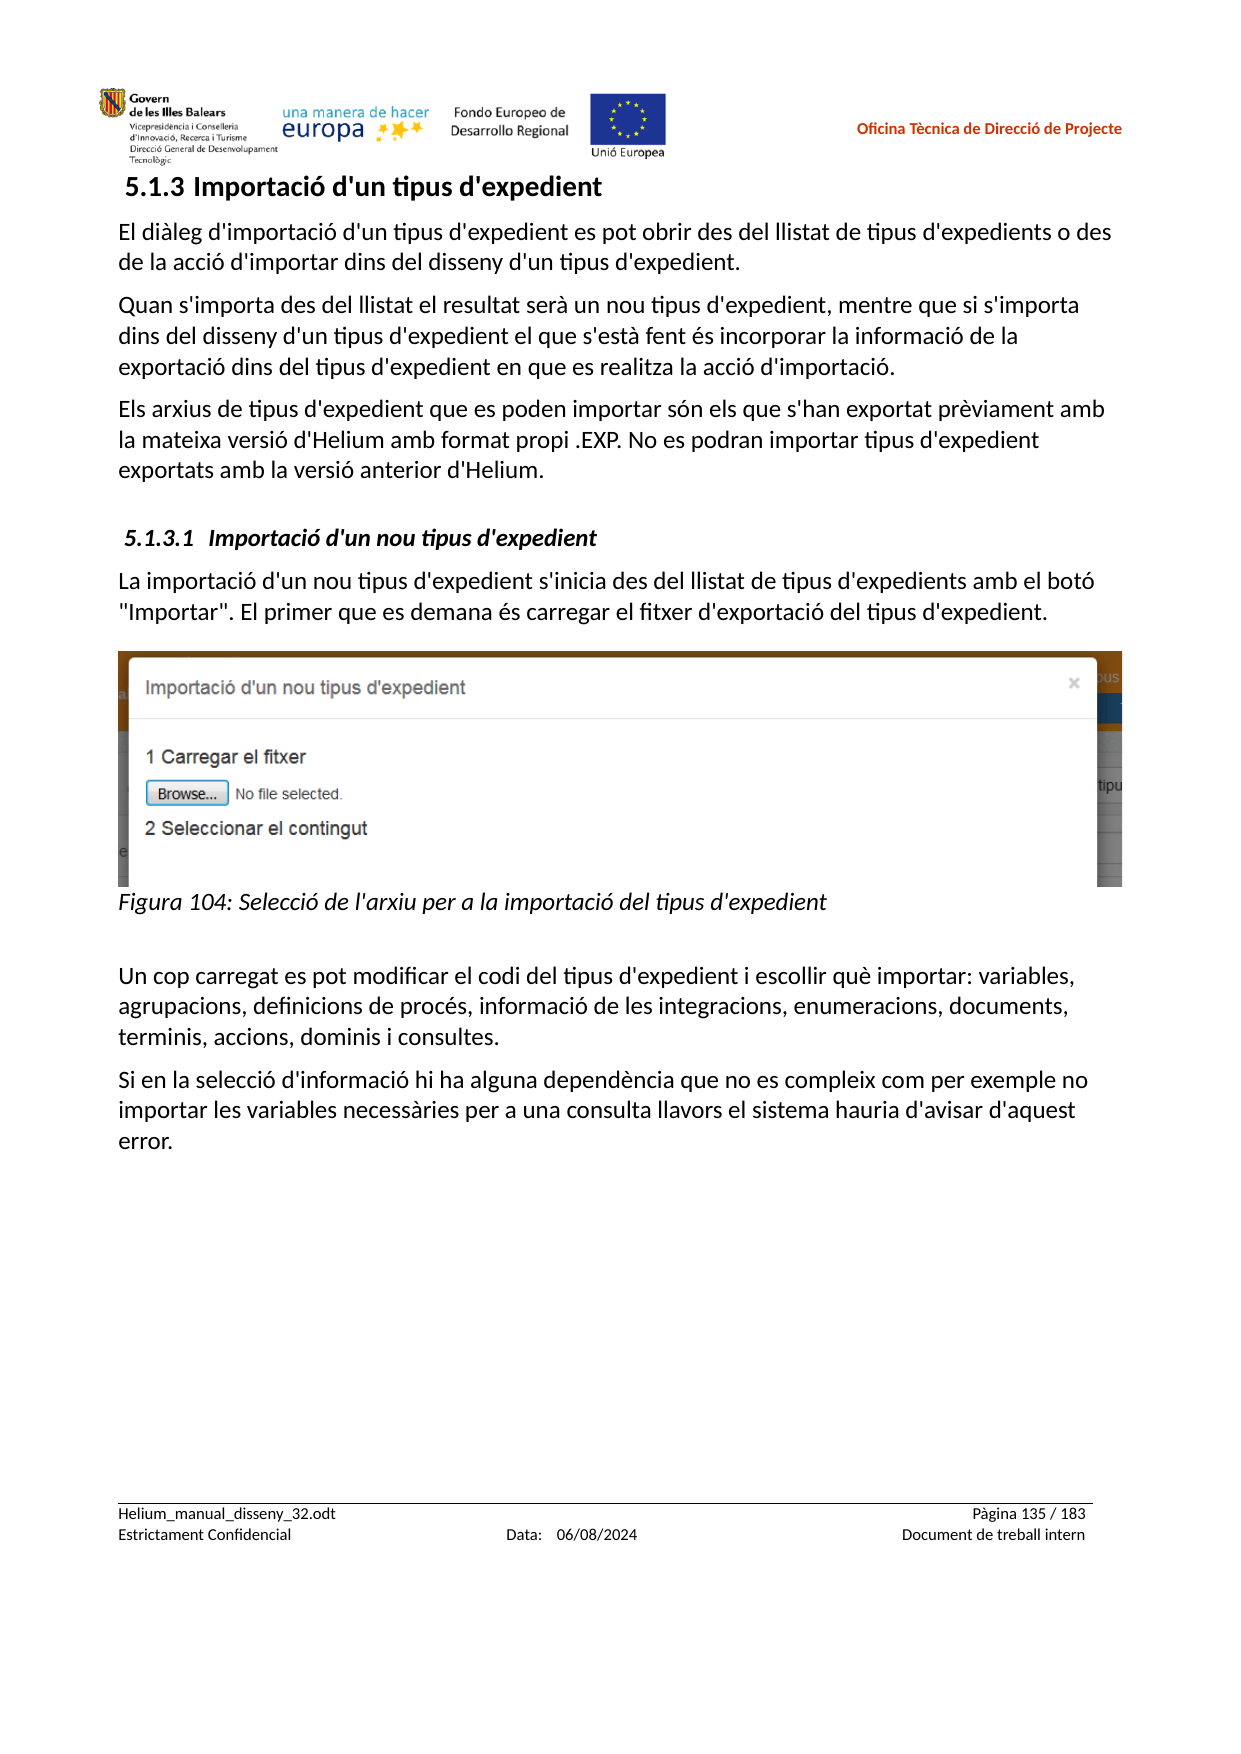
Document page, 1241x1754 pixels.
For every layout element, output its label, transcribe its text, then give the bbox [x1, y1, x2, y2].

picture [99, 87, 668, 166]
text La importació d'un nou tipus d'expedient s'inicia des del llistat de tipus d'expedients amb el botó "Importar". El primer que es demana és carregar el fitxer d'exportació del tipus d'expedient. [118, 566, 1122, 627]
text Un cop carregat es pot modificar el codi del tipus d'expedient i escollir què importar: variables, agrupacions, definicions de procés, informació de les integracions, enumeracions, documents, terminis, accions, dominis i consultes. [118, 960, 1122, 1051]
text Quan s'importa des del llistat el resultat serà un nou tipus d'expedient, mentre que si s'importa dins del disseny d'un tipus d'expedient el que s'està fent és incorporar la informació de la exportació dins del tipus d'expedient en que es realitza la acció d'importació. [118, 289, 1122, 381]
text Figura 104: Selecció de l'arxiu per a la importació del tipus d'expedient [118, 887, 1122, 917]
picture [118, 651, 1123, 887]
subtitle Importació d'un tipus d'expedient [118, 168, 1122, 203]
text Els arxius de tipus d'expedient que es poden importar són els que s'han exportat prèviament amb la mateixa versió d'Helium amb format propi .EXP. No es podran importar tipus d'expedient exportats amb la versió anterior d'Helium. [118, 394, 1122, 485]
text El diàleg d'importació d'un tipus d'expedient es pot obrir des del llistat de tipus d'expedients o des de la acció d'importar dins del disseny d'un tipus d'expedient. [118, 216, 1122, 277]
subtitle Importació d'un nou tipus d'expedient [118, 523, 1122, 553]
text Si en la selecció d'informació hi ha alguna dependència que no es compleix com per exemple no importar les variables necessàries per a una consulta llavors el sistema hauria d'avisar d'aquest error. [118, 1064, 1122, 1156]
